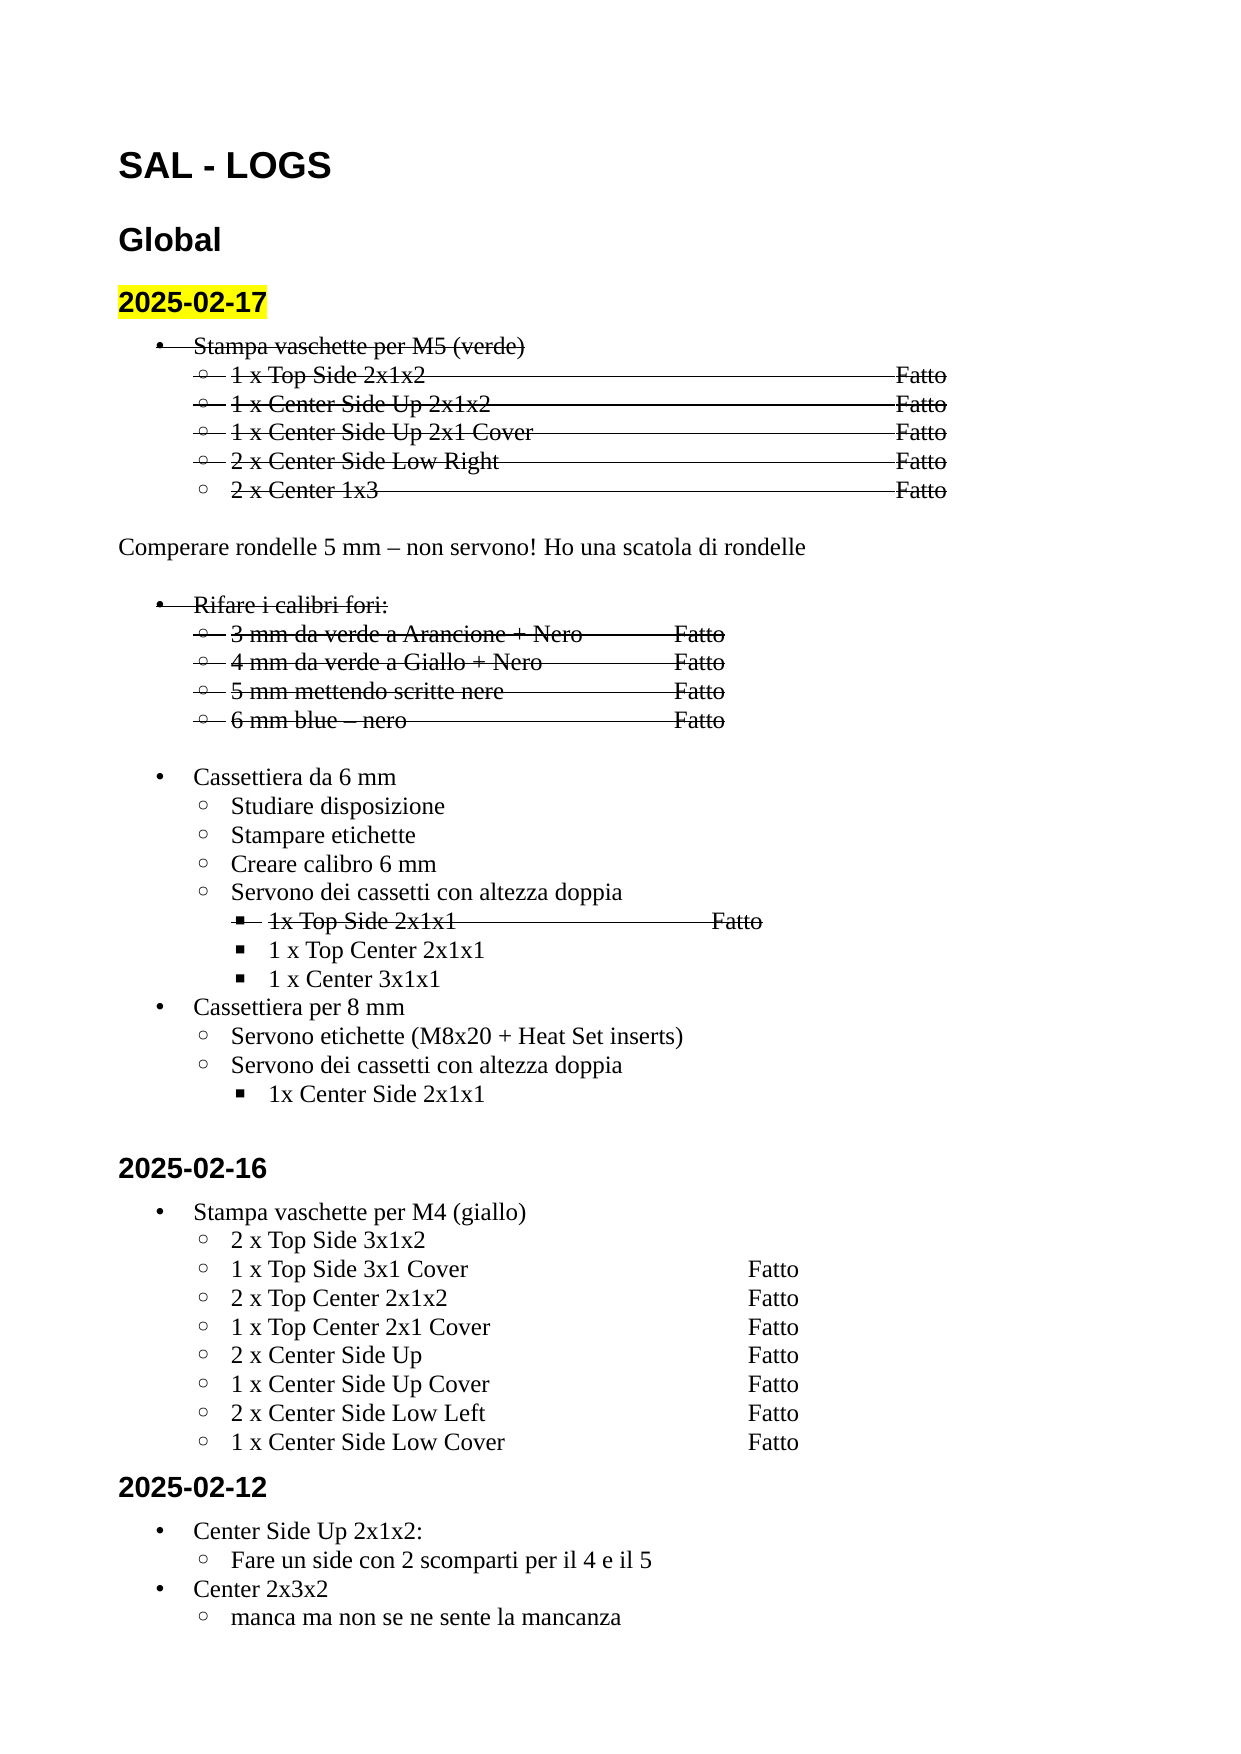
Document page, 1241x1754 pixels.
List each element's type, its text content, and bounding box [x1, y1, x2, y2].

list 4 mm da verde a Giallo + Nero Fatto [193, 647, 1122, 676]
subtitle 2025-02-12 [118, 1470, 1122, 1504]
list 2 x Top Center 2x1x2 Fatto [193, 1283, 1122, 1312]
list 6 mm blue – nero Fatto [193, 705, 1122, 734]
list 2 x Center Side Low Right Fatto [193, 446, 1122, 475]
list Rifare i calibri fori: [156, 590, 1122, 619]
list 1 x Center 3x1x1 [231, 964, 1122, 992]
subtitle Global [118, 219, 1122, 258]
list 1 x Center Side Up Cover Fatto [193, 1369, 1122, 1398]
list Servono etichette (M8x20 + Heat Set inserts) [193, 1021, 1122, 1050]
list 1 x Center Side Up 2x1 Cover Fatto [193, 417, 1122, 446]
text Comperare rondelle 5 mm – non servono! Ho una scatola di rondelle [118, 532, 1122, 561]
list 3 mm da verde a Arancione + Nero Fatto [193, 619, 1122, 647]
list Fare un side con 2 scomparti per il 4 e il 5 [193, 1545, 1122, 1574]
list Center Side Up 2x1x2: [156, 1516, 1122, 1545]
list Studiare disposizione [193, 791, 1122, 820]
list 1x Center Side 2x1x1 [231, 1079, 1122, 1107]
list 1 x Top Side 2x1x2 Fatto [193, 360, 1122, 389]
list 2 x Center Side Low Left Fatto [193, 1398, 1122, 1427]
subtitle 2025-02-16 [118, 1151, 1122, 1184]
list 2 x Center Side Up Fatto [193, 1341, 1122, 1369]
list Stampa vaschette per M5 (verde) [156, 331, 1122, 360]
list Servono dei cassetti con altezza doppia [193, 1050, 1122, 1079]
list Cassettiera per 8 mm [156, 992, 1122, 1021]
list Cassettiera da 6 mm [156, 762, 1122, 791]
list 1 x Center Side Up 2x1x2 Fatto [193, 389, 1122, 417]
list 2 x Center 1x3 Fatto [193, 475, 1122, 504]
list 5 mm mettendo scritte nere Fatto [193, 676, 1122, 705]
list manca ma non se ne sente la mancanza [193, 1602, 1122, 1631]
list 1 x Top Side 3x1 Cover Fatto [193, 1254, 1122, 1283]
list Center 2x3x2 [156, 1574, 1122, 1602]
subtitle 2025-02-17 [118, 285, 1122, 319]
list 1 x Center Side Low Cover Fatto [193, 1427, 1122, 1456]
list 1x Top Side 2x1x1 Fatto [231, 906, 1122, 935]
list Creare calibro 6 mm [193, 849, 1122, 877]
list 1 x Top Center 2x1 Cover Fatto [193, 1312, 1122, 1341]
list Servono dei cassetti con altezza doppia [193, 877, 1122, 906]
list Stampa vaschette per M4 (giallo) [156, 1197, 1122, 1226]
list 2 x Top Side 3x1x2 [193, 1226, 1122, 1254]
list Stampare etichette [193, 820, 1122, 849]
subtitle SAL - LOGS [118, 143, 1122, 186]
list 1 x Top Center 2x1x1 [231, 935, 1122, 964]
